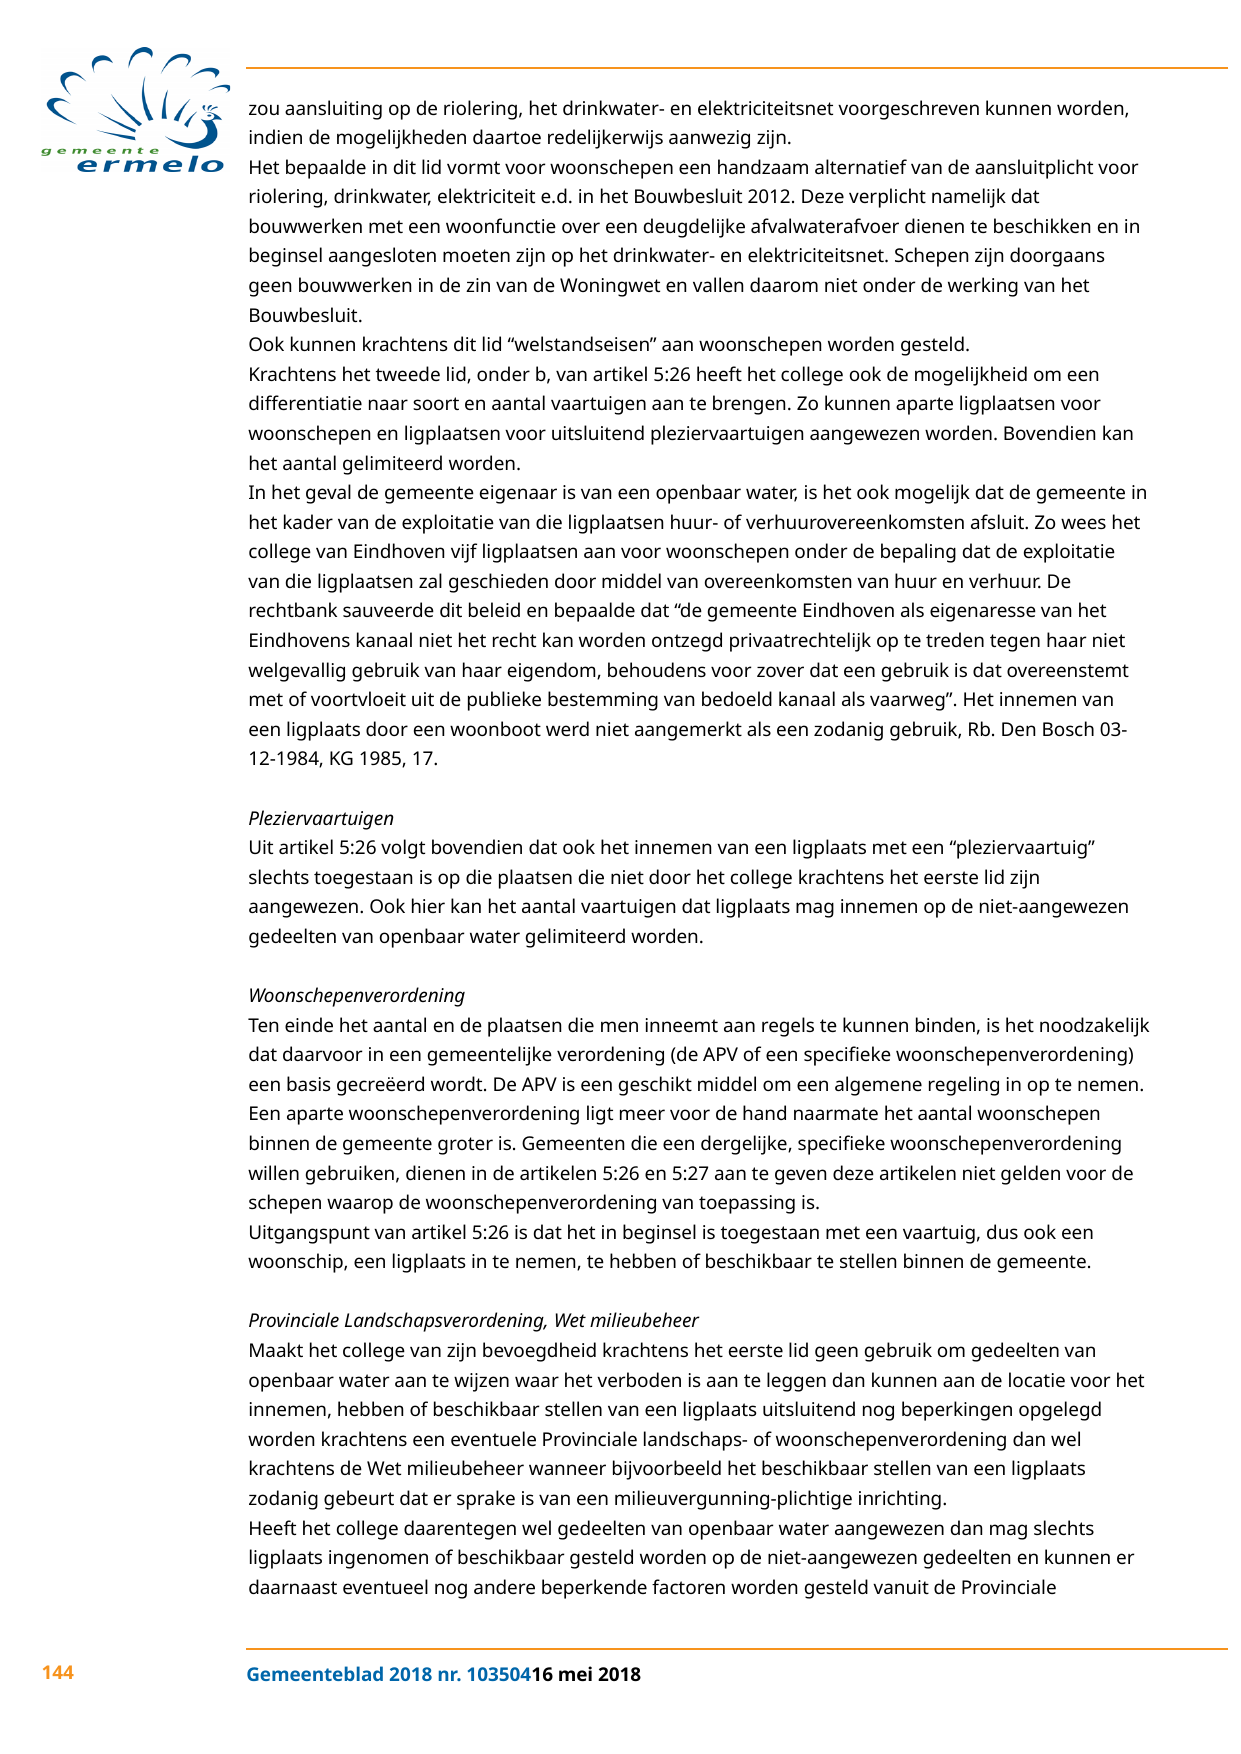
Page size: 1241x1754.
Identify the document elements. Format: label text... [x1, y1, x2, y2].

text Ten einde het aantal en de plaatsen die men inneemt aan regels te kunnen binden, is het noodzakelijk dat daarvoor in een gemeentelijke verordening (de APV of een specifieke woonschepenverordening) een basis gecreëerd wordt. De APV is een geschikt middel om een algemene regeling in op te nemen. Een aparte woonschepenverordening ligt meer voor de hand naarmate het aantal woonschepen binnen de gemeente groter is. Gemeenten die een dergelijke, specifieke woonschepenverordening willen gebruiken, dienen in de artikelen 5:26 en 5:27 aan te geven deze artikelen niet gelden voor de schepen waarop de woonschepenverordening van toepassing is. [248, 1012, 1152, 1215]
text Woonschepenverordening [248, 982, 1152, 1008]
text Het bepaalde in dit lid vormt voor woonschepen een handzaam alternatief van de aansluitplicht voor riolering, drinkwater, elektriciteit e.d. in het Bouwbesluit 2012. Deze verplicht namelijk dat bouwwerken met een woonfunctie over een deugdelijke afvalwaterafvoer dienen te beschikken en in beginsel aangesloten moeten zijn op het drinkwater- en elektriciteitsnet. Schepen zijn doorgaans geen bouwwerken in de zin van de Woningwet en vallen daarom niet onder de werking van het Bouwbesluit. [248, 154, 1152, 328]
text Provinciale Landschapsverordening, Wet milieubeheer [248, 1308, 1152, 1333]
text Uitgangspunt van artikel 5:26 is dat het in beginsel is toegestaan met een vaartuig, dus ook een woonschip, een ligplaats in te nemen, te hebben of beschikbaar te stellen binnen de gemeente. [248, 1219, 1152, 1274]
text In het geval de gemeente eigenaar is van een openbaar water, is het ook mogelijk dat de gemeente in het kader van de exploitatie van die ligplaatsen huur- of verhuurovereenkomsten afsluit. Zo wees het college van Eindhoven vijf ligplaatsen aan voor woonschepen onder de bepaling dat de exploitatie van die ligplaatsen zal geschieden door middel van overeenkomsten van huur en verhuur. De rechtbank sauveerde dit beleid en bepaalde dat “de gemeente Eindhoven als eigenaresse van het Eindhovens kanaal niet het recht kan worden ontzegd privaatrechtelijk op te treden tegen haar niet welgevallig gebruik van haar eigendom, behoudens voor zover dat een gebruik is dat overeenstemt met of voortvloeit uit de publieke bestemming van bedoeld kanaal als vaarweg”. Het innemen van een ligplaats door een woonboot werd niet aangemerkt als een zodanig gebruik, Rb. Den Bosch 03-12-1984, KG 1985, 17. [248, 479, 1152, 771]
picture [41, 47, 231, 172]
text Heeft het college daarentegen wel gedeelten van openbaar water aangewezen dan mag slechts ligplaats ingenomen of beschikbaar gesteld worden op de niet-aangewezen gedeelten en kunnen er daarnaast eventueel nog andere beperkende factoren worden gesteld vanuit de Provinciale [248, 1515, 1152, 1600]
text Pleziervaartuigen [248, 805, 1152, 831]
text zou aansluiting op de riolering, het drinkwater- en elektriciteitsnet voorgeschreven kunnen worden, indien de mogelijkheden daartoe redelijkerwijs aanwezig zijn. [248, 95, 1152, 150]
text Uit artikel 5:26 volgt bovendien dat ook het innemen van een ligplaats met een “pleziervaartuig” slechts toegestaan is op die plaatsen die niet door het college krachtens het eerste lid zijn aangewezen. Ook hier kan het aantal vaartuigen dat ligplaats mag innemen op de niet-aangewezen gedeelten van openbaar water gelimiteerd worden. [248, 834, 1152, 949]
text Ook kunnen krachtens dit lid “welstandseisen” aan woonschepen worden gesteld. [248, 331, 1152, 357]
text Maakt het college van zijn bevoegdheid krachtens het eerste lid geen gebruik om gedeelten van openbaar water aan te wijzen waar het verboden is aan te leggen dan kunnen aan de locatie voor het innemen, hebben of beschikbaar stellen van een ligplaats uitsluitend nog beperkingen opgelegd worden krachtens een eventuele Provinciale landschaps- of woonschepenverordening dan wel krachtens de Wet milieubeheer wanneer bijvoorbeeld het beschikbaar stellen van een ligplaats zodanig gebeurt dat er sprake is van een milieuvergunning-plichtige inrichting. [248, 1337, 1152, 1511]
text Krachtens het tweede lid, onder b, van artikel 5:26 heeft het college ook de mogelijkheid om een differentiatie naar soort en aantal vaartuigen aan te brengen. Zo kunnen aparte ligplaatsen voor woonschepen en ligplaatsen voor uitsluitend pleziervaartuigen aangewezen worden. Bovendien kan het aantal gelimiteerd worden. [248, 361, 1152, 476]
